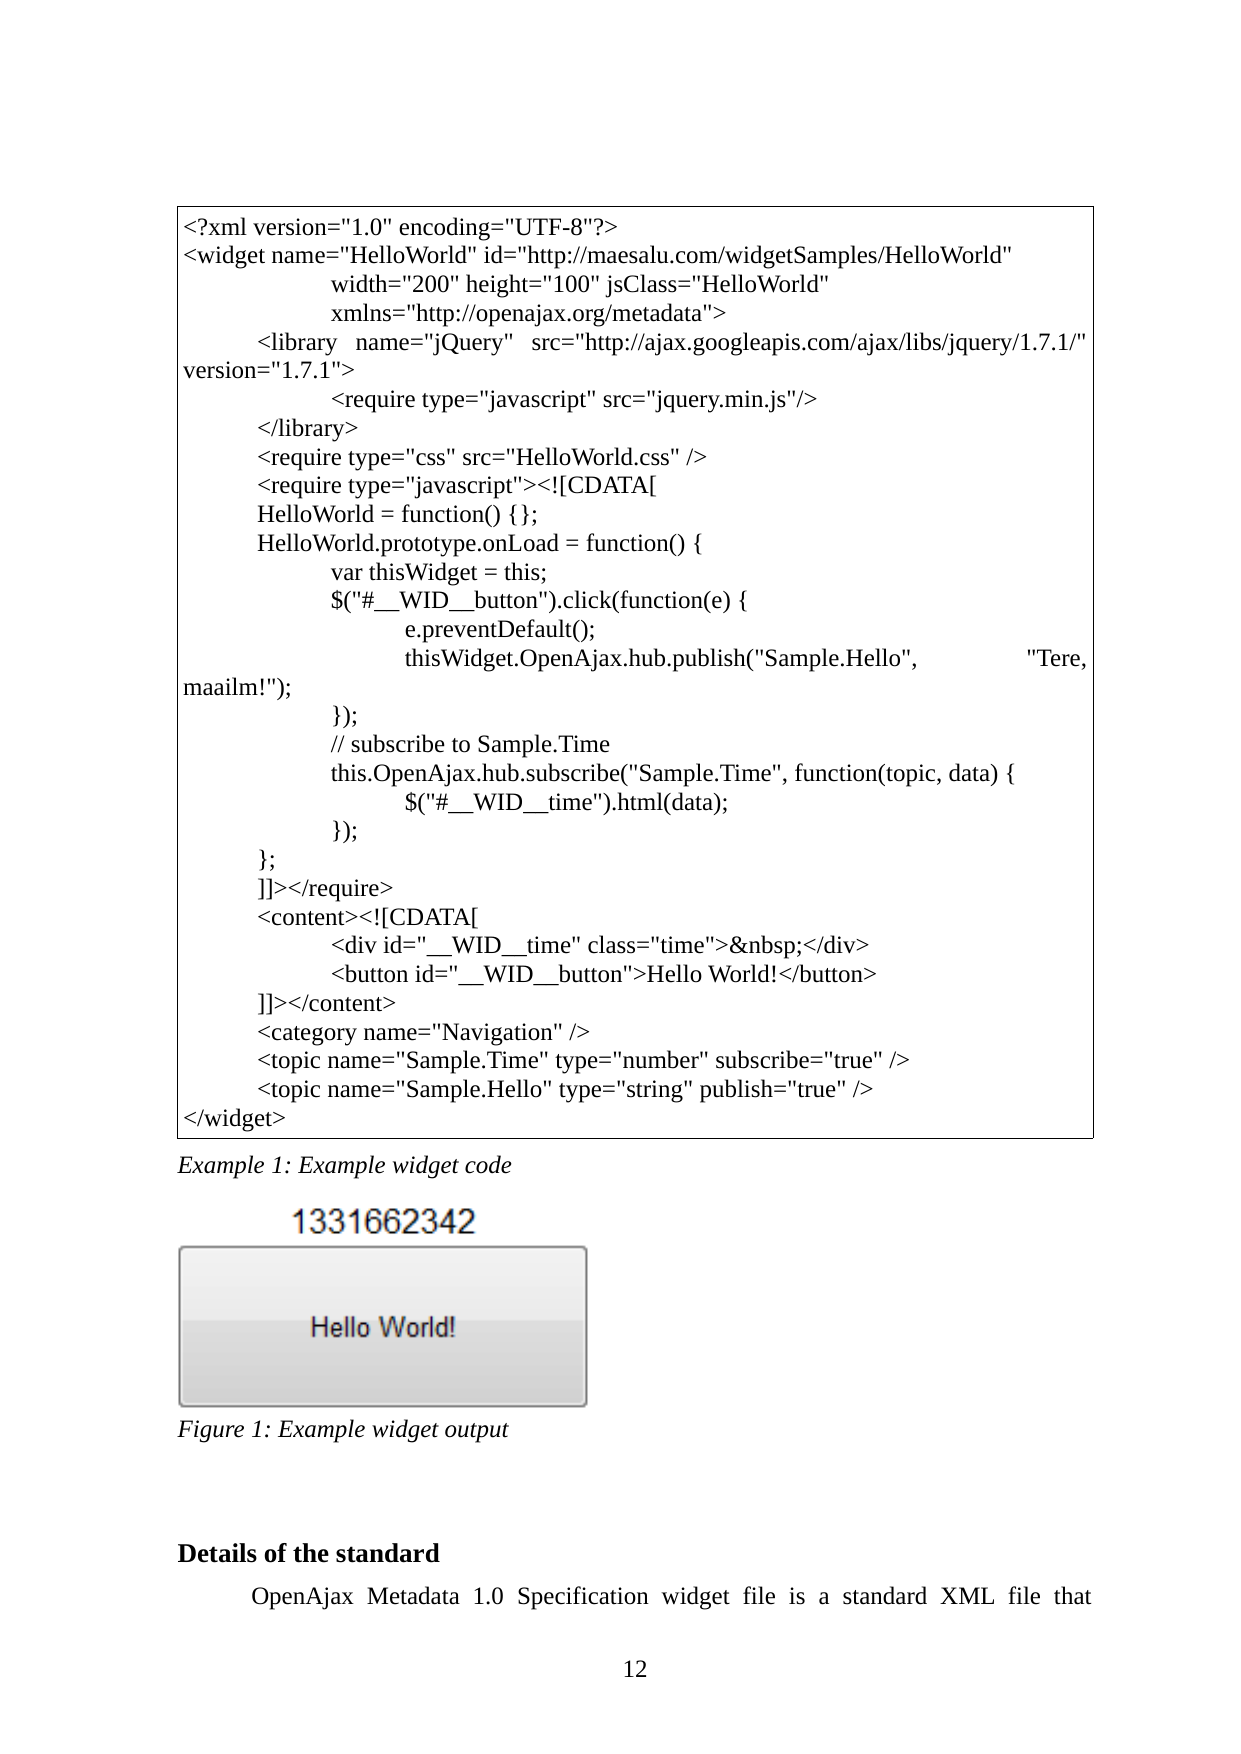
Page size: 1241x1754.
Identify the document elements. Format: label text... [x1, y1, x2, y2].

text OpenAjax Metadata 1.0 Specification widget file is a standard XML file that [177, 1581, 1093, 1610]
picture [177, 1203, 590, 1414]
text Figure 1: Example widget output [177, 1414, 589, 1442]
text Example 1: Example widget code [177, 1150, 1093, 1179]
subtitle Details of the standard [177, 1537, 1093, 1569]
table_header <?xml version="1.0" encoding="UTF-8"?> <widget name="HelloWorld" id="http://maesalu.com/widgetSamples/HelloWorld" width="200" height="100" jsClass="HelloWorld" xmlns="http://openajax.org/metadata"> <library name="jQuery" src="http://ajax.googleapis.com/ajax/libs/jquery/1.7.1/" version="1.7.1"> <require type="javascript" src="jquery.min.js"/> </library> <require type="css" src="HelloWorld.css" /> <require type="javascript"><![CDATA[ HelloWorld = function() {}; HelloWorld.prototype.onLoad = function() { var thisWidget = this; $("#__WID__button").click(function(e) { e.preventDefault(); thisWidget.OpenAjax.hub.publish("Sample.Hello", "Tere, maailm!"); }); // subscribe to Sample.Time this.OpenAjax.hub.subscribe("Sample.Time", function(topic, data) { $("#__WID__time").html(data); }); }; ]]></require> <content><![CDATA[ <div id="__WID__time" class="time">&nbsp;</div> <button id="__WID__button">Hello World!</button> ]]></content> <category name="Navigation" /> <topic name="Sample.Time" type="number" subscribe="true" /> <topic name="Sample.Hello" type="string" publish="true" /> </widget> [178, 207, 1093, 1137]
